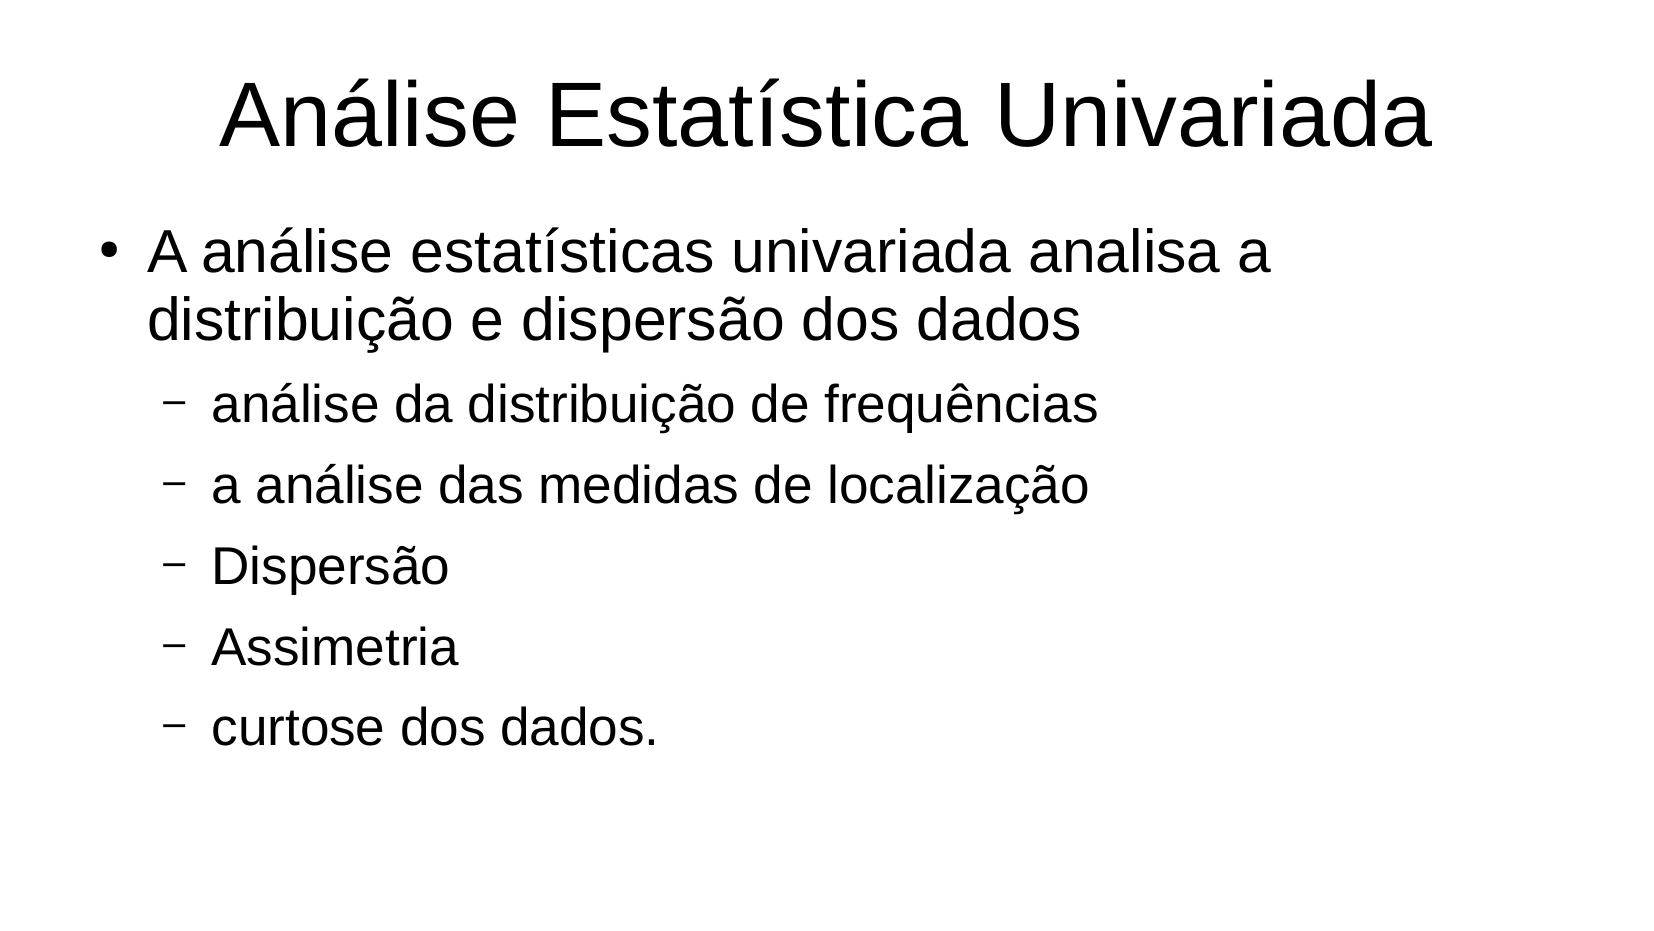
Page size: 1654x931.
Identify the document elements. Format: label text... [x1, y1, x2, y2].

list A análise estatísticas univariada analisa a distribuição e dispersão dos dados análise da distribuição de frequências a análise das medidas de localização Dispersão Assimetria curtose dos dados. [82, 217, 1571, 758]
title Análise Estatística Univariada [82, 37, 1571, 193]
